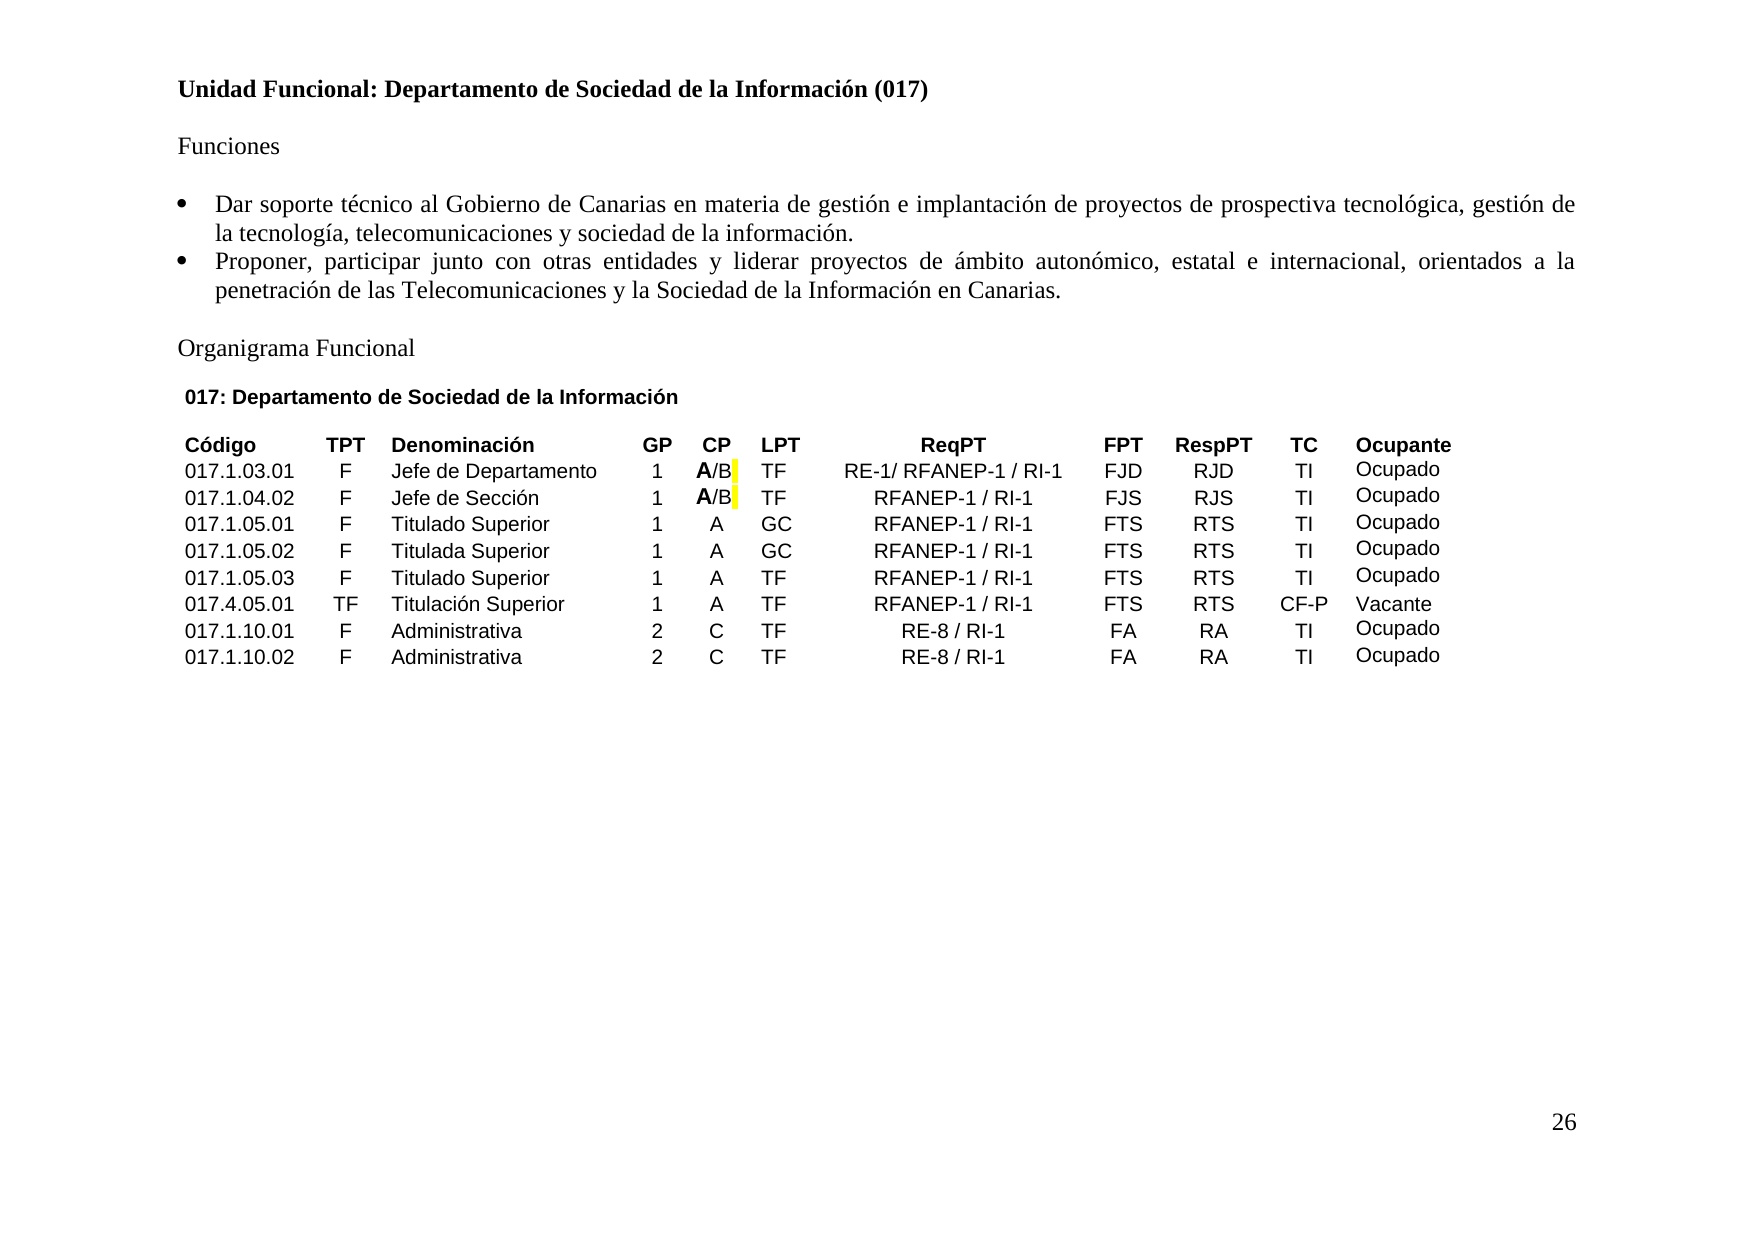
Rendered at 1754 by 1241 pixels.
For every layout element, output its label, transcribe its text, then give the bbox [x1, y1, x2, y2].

table_cell Vacante [1348, 589, 1664, 616]
table_cell C [680, 616, 753, 642]
table_cell CF-P [1260, 589, 1348, 616]
table_cell RE-8 / RI-1 [828, 643, 1079, 669]
table_cell LPT [754, 409, 828, 457]
table_cell RFANEP-1 / RI-1 [828, 563, 1079, 589]
table_cell F [307, 616, 384, 642]
table_cell FTS [1079, 510, 1167, 536]
table_cell Ocupado [1348, 457, 1664, 483]
table_cell TI [1260, 510, 1348, 536]
table_cell RA [1168, 616, 1260, 642]
subtitle Unidad Funcional: Departamento de Sociedad de la Información (017) [177, 74, 1577, 103]
table_cell GC [754, 536, 828, 563]
table_cell A/B [680, 483, 753, 510]
table_cell 1 [635, 457, 679, 483]
table_cell 1 [635, 563, 679, 589]
table_cell TF [754, 589, 828, 616]
list Proponer, participar junto con otras entidades y liderar proyectos de ámbito autonómico, estatal e internacional, orientados a la penetración de las Telecomunicaciones y la Sociedad de la Información en Canarias. [177, 246, 1577, 304]
table_cell TF [754, 616, 828, 642]
table_cell Ocupado [1348, 563, 1664, 589]
table_cell RespPT [1168, 409, 1260, 457]
table_cell 017.1.05.03 [177, 563, 307, 589]
table_cell RJD [1168, 457, 1260, 483]
table_cell 017.4.05.01 [177, 589, 307, 616]
table_cell Titulado Superior [384, 563, 635, 589]
table_cell Ocupado [1348, 616, 1664, 642]
table_cell FPT [1079, 409, 1167, 457]
table_cell A [680, 536, 753, 563]
table_cell FA [1079, 643, 1167, 669]
table_cell 017.1.05.01 [177, 510, 307, 536]
table_cell Titulado Superior [384, 510, 635, 536]
table_cell TF [754, 563, 828, 589]
table_cell RTS [1168, 589, 1260, 616]
table_cell 017.1.10.01 [177, 616, 307, 642]
table_cell TI [1260, 616, 1348, 642]
table_cell FTS [1079, 589, 1167, 616]
table_cell TI [1260, 536, 1348, 563]
table_cell Ocupado [1348, 536, 1664, 563]
table_cell RJS [1168, 483, 1260, 510]
table_cell Ocupado [1348, 643, 1664, 669]
table_cell 1 [635, 589, 679, 616]
table_cell 1 [635, 483, 679, 510]
table_cell C [680, 643, 753, 669]
table_cell F [307, 643, 384, 669]
table_cell TF [754, 457, 828, 483]
table_header 017: Departamento de Sociedad de la Información [177, 361, 1664, 409]
table_cell A [680, 510, 753, 536]
table_cell RE-8 / RI-1 [828, 616, 1079, 642]
table_cell TF [754, 643, 828, 669]
table_cell CP [680, 409, 753, 457]
table_cell 017.1.03.01 [177, 457, 307, 483]
table_cell RFANEP-1 / RI-1 [828, 483, 1079, 510]
table_cell TI [1260, 643, 1348, 669]
table_cell RE-1/ RFANEP-1 / RI-1 [828, 457, 1079, 483]
table_cell A [680, 589, 753, 616]
table_cell Titulación Superior [384, 589, 635, 616]
table_cell FTS [1079, 536, 1167, 563]
table_cell 017.1.05.02 [177, 536, 307, 563]
table_cell Código [177, 409, 307, 457]
table_cell RFANEP-1 / RI-1 [828, 536, 1079, 563]
table_cell TI [1260, 563, 1348, 589]
table_cell Administrativa [384, 643, 635, 669]
table_cell FTS [1079, 563, 1167, 589]
table_cell Jefe de Sección [384, 483, 635, 510]
table_cell F [307, 457, 384, 483]
table_cell FJD [1079, 457, 1167, 483]
table_cell GC [754, 510, 828, 536]
table_cell RFANEP-1 / RI-1 [828, 589, 1079, 616]
table_cell GP [635, 409, 679, 457]
table_cell RTS [1168, 536, 1260, 563]
table_cell TF [307, 589, 384, 616]
table_cell TC [1260, 409, 1348, 457]
table_cell A [680, 563, 753, 589]
table_cell TPT [307, 409, 384, 457]
list Dar soporte técnico al Gobierno de Canarias en materia de gestión e implantación de proyectos de prospectiva tecnológica, gestión de la tecnología, telecomunicaciones y sociedad de la información. [177, 189, 1577, 246]
table_cell TI [1260, 457, 1348, 483]
table_cell F [307, 536, 384, 563]
table_cell TF [754, 483, 828, 510]
table_cell 2 [635, 616, 679, 642]
table_cell 017.1.04.02 [177, 483, 307, 510]
table_cell Ocupante [1348, 409, 1664, 457]
table_cell A/B [680, 457, 753, 483]
table_cell Ocupado [1348, 510, 1664, 536]
subtitle Organigrama Funcional [177, 333, 1577, 361]
table_cell 1 [635, 510, 679, 536]
table_cell 1 [635, 536, 679, 563]
subtitle Funciones [177, 131, 1577, 160]
table_cell Denominación [384, 409, 635, 457]
table_cell Ocupado [1348, 483, 1664, 510]
table_cell F [307, 563, 384, 589]
table_cell Jefe de Departamento [384, 457, 635, 483]
table_cell F [307, 510, 384, 536]
table_cell ReqPT [828, 409, 1079, 457]
table_cell Titulada Superior [384, 536, 635, 563]
table_cell FJS [1079, 483, 1167, 510]
table_cell 2 [635, 643, 679, 669]
table_cell RTS [1168, 510, 1260, 536]
table_cell Administrativa [384, 616, 635, 642]
table_cell F [307, 483, 384, 510]
table_cell 017.1.10.02 [177, 643, 307, 669]
table_cell RA [1168, 643, 1260, 669]
table_cell RTS [1168, 563, 1260, 589]
table_cell RFANEP-1 / RI-1 [828, 510, 1079, 536]
table_cell TI [1260, 483, 1348, 510]
table_cell FA [1079, 616, 1167, 642]
